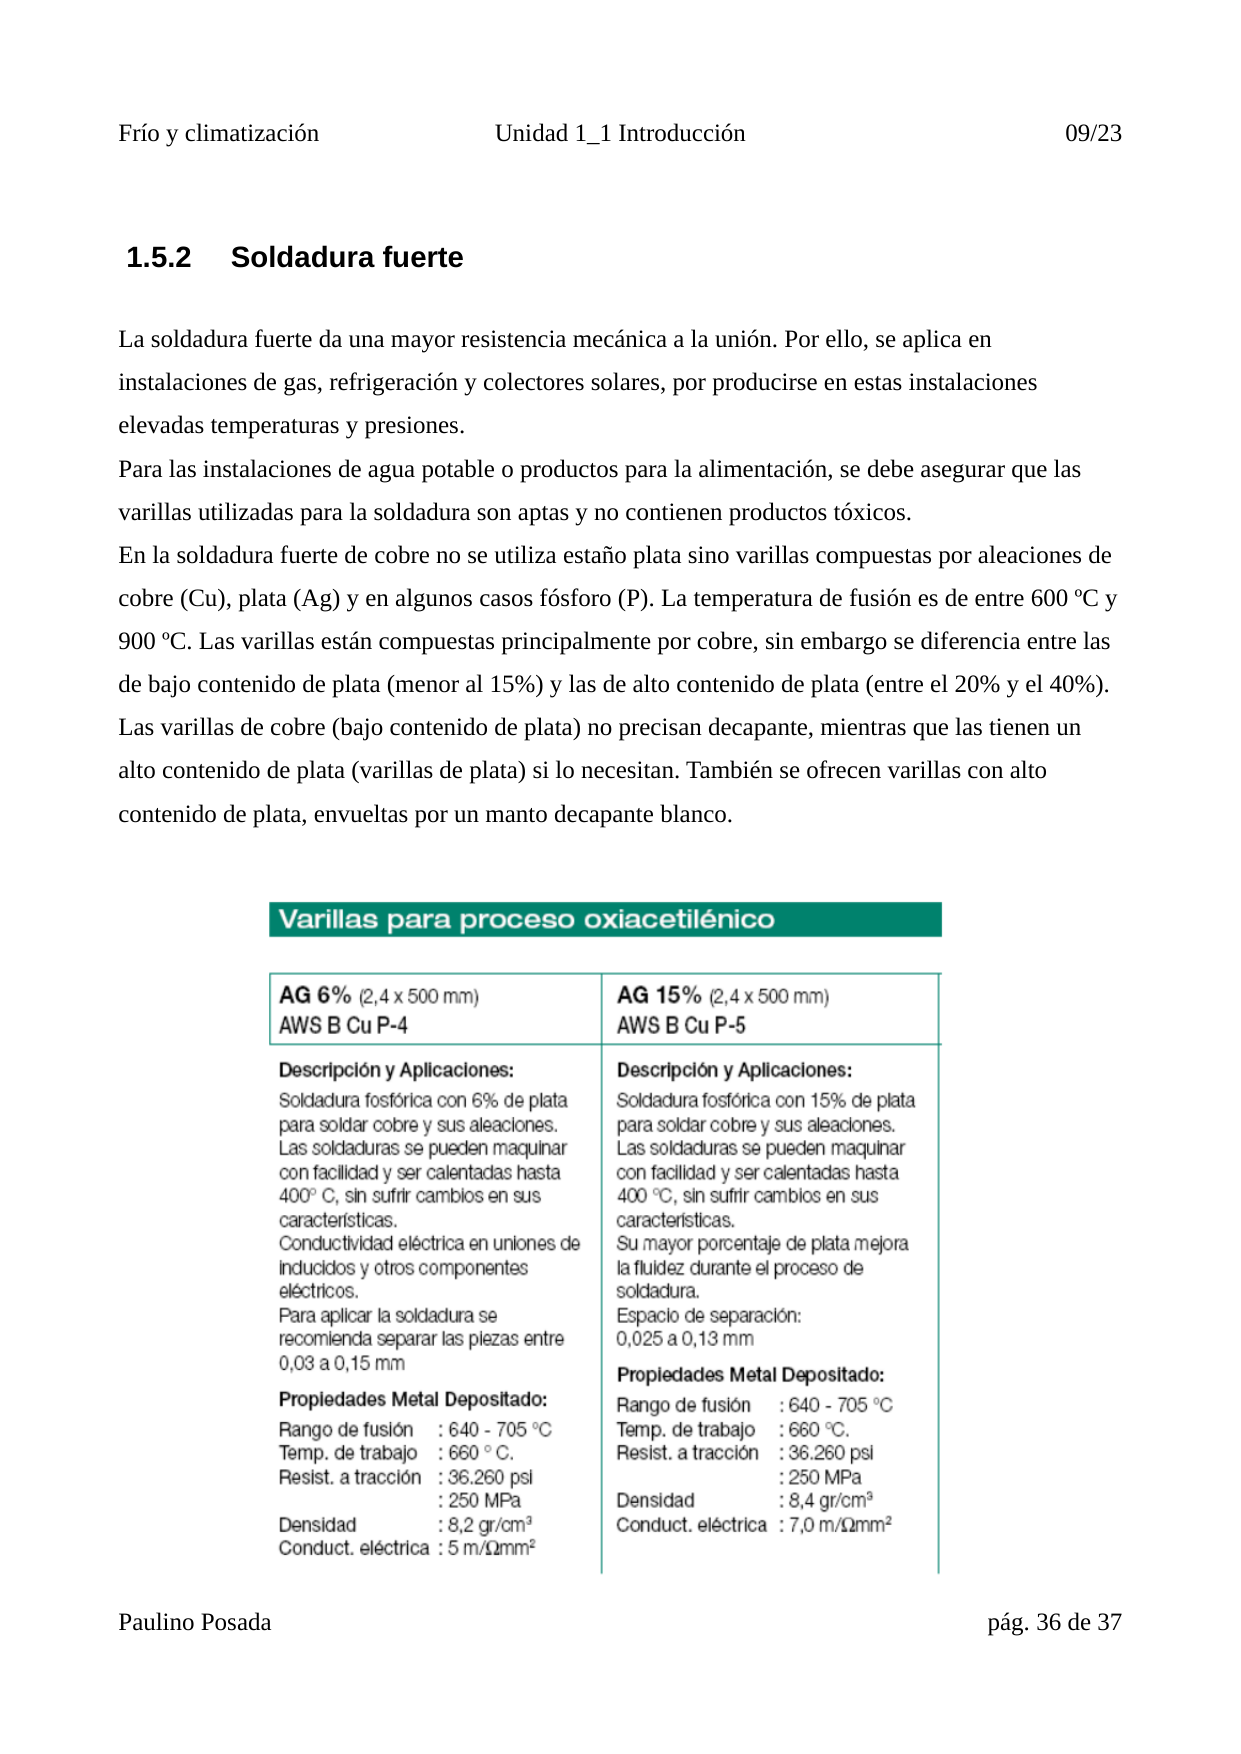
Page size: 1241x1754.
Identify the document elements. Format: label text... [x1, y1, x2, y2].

text La soldadura fuerte da una mayor resistencia mecánica a la unión. Por ello, se aplica en instalaciones de gas, refrigeración y colectores solares, por producirse en estas instalaciones elevadas temperaturas y presiones. Para las instalaciones de agua potable o productos para la alimentación, se debe asegurar que las varillas utilizadas para la soldadura son aptas y no contienen productos tóxicos. En la soldadura fuerte de cobre no se utiliza estaño plata sino varillas compuestas por aleaciones de cobre (Cu), plata (Ag) y en algunos casos fósforo (P). La temperatura de fusión es de entre 600 ºC y 900 ºC. Las varillas están compuestas principalmente por cobre, sin embargo se diferencia entre las de bajo contenido de plata (menor al 15%) y las de alto contenido de plata (entre el 20% y el 40%). Las varillas de cobre (bajo contenido de plata) no precisan decapante, mientras que las tienen un alto contenido de plata (varillas de plata) si lo necesitan. También se ofrecen varillas con alto contenido de plata, envueltas por un manto decapante blanco. [118, 324, 1122, 827]
picture [267, 901, 943, 1577]
subtitle Soldadura fuerte [118, 240, 1122, 274]
